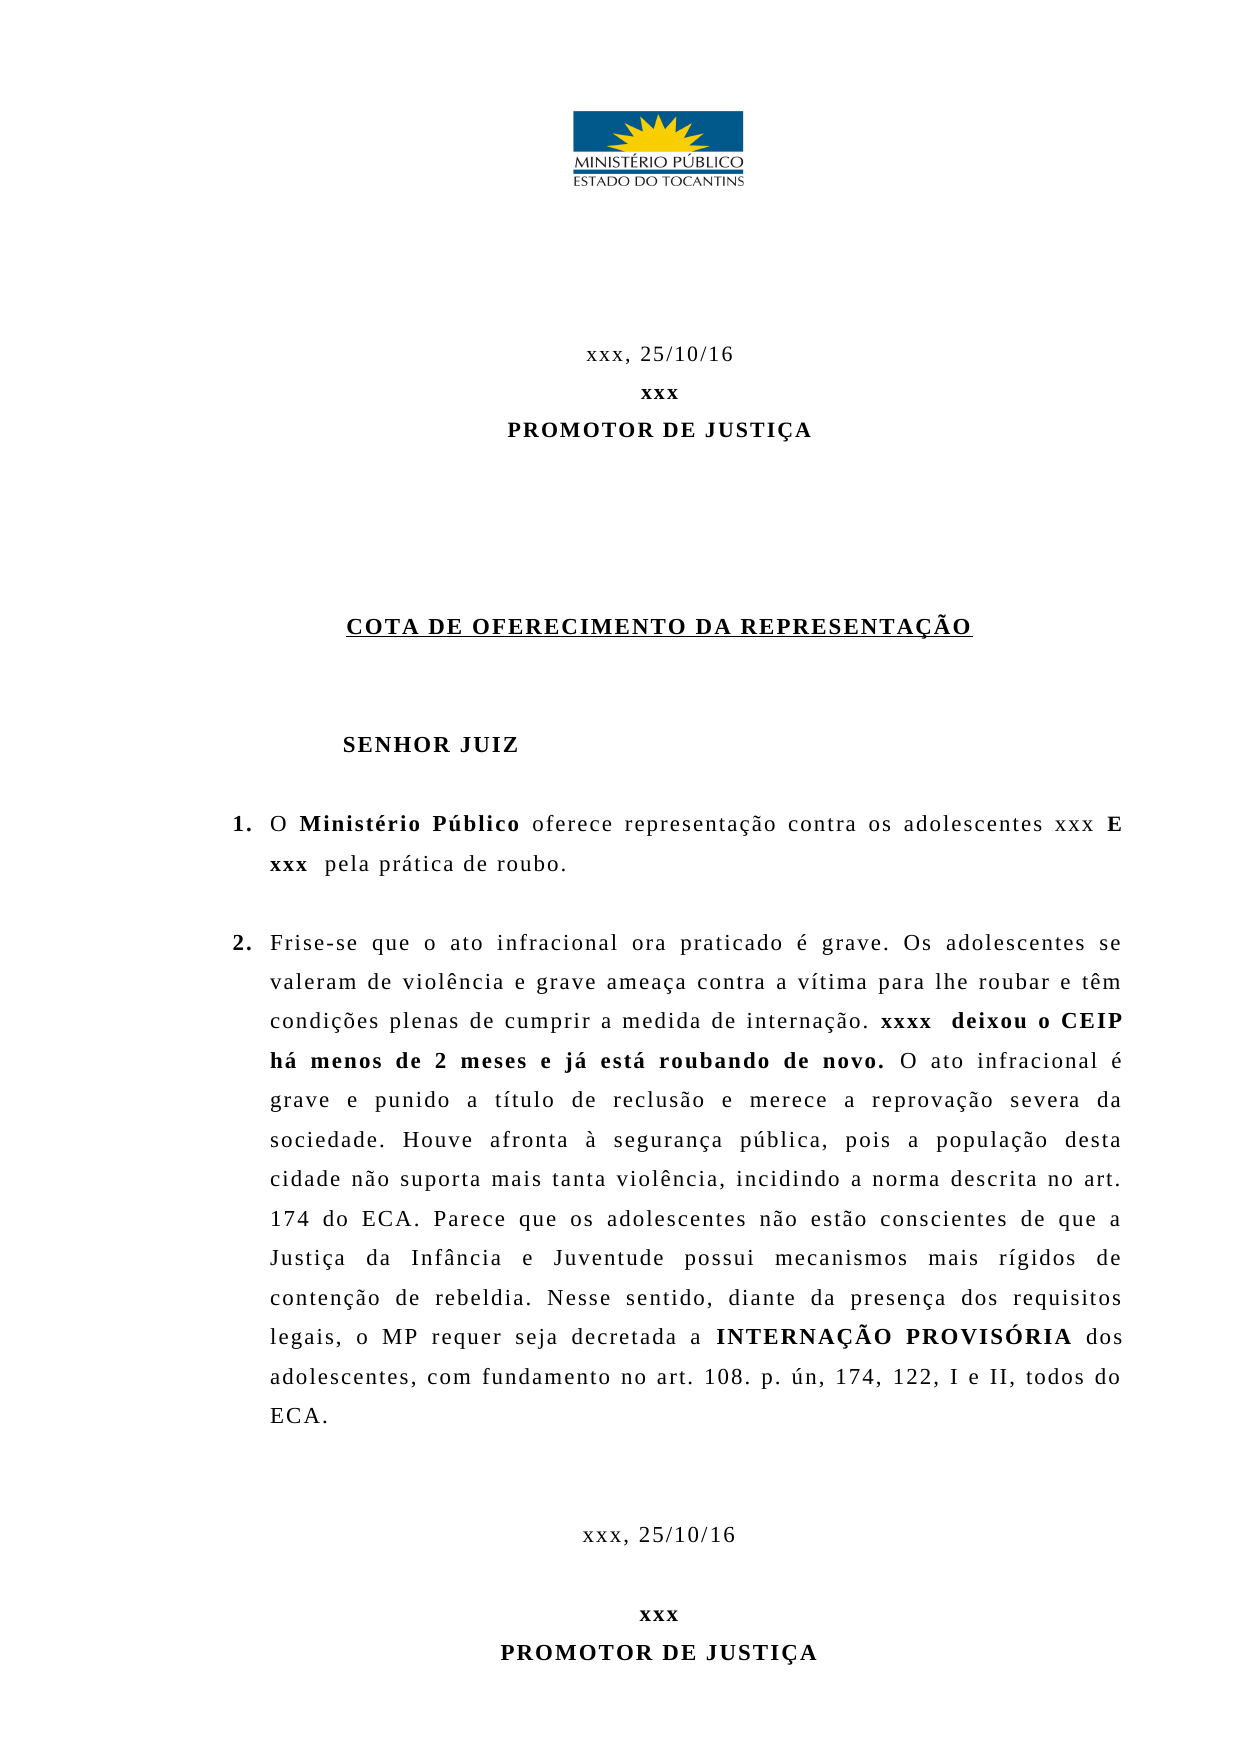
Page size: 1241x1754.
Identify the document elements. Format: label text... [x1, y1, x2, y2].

text xxx [195, 1600, 1122, 1626]
list xxx, 25/10/16 [196, 341, 1122, 367]
text xxx, 25/10/16 [195, 1521, 1122, 1547]
text SENHOR JUIZ [343, 731, 1122, 758]
text PROMOTOR DE JUSTIÇA [196, 417, 1122, 442]
picture [573, 111, 744, 186]
subtitle COTA DE OFERECIMENTO DA REPRESENTAÇÃO [195, 613, 1122, 639]
list Frise-se que o ato infracional ora praticado é grave. Os adolescentes se valeram de violência e grave ameaça contra a vítima para lhe roubar e têm condições plenas de cumprir a medida de internação. xxxx deixou o CEIP há menos de 2 meses e já está roubando de novo. O ato infracional é grave e punido a título de reclusão e merece a reprovação severa da sociedade. Houve afronta à segurança pública, pois a população desta cidade não suporta mais tanta violência, incidindo a norma descrita no art. 174 do ECA. Parece que os adolescentes não estão conscientes de que a Justiça da Infância e Juventude possui mecanismos mais rígidos de contenção de rebeldia. Nesse sentido, diante da presença dos requisitos legais, o MP requer seja decretada a INTERNAÇÃO PROVISÓRIA dos adolescentes, com fundamento no art. 108. p. ún, 174, 122, I e II, todos do ECA. [232, 929, 1122, 1429]
text xxx [196, 379, 1122, 404]
text PROMOTOR DE JUSTIÇA [195, 1639, 1122, 1666]
list O Ministério Público oferece representação contra os adolescentes xxx E xxx pela prática de roubo. [232, 810, 1122, 876]
